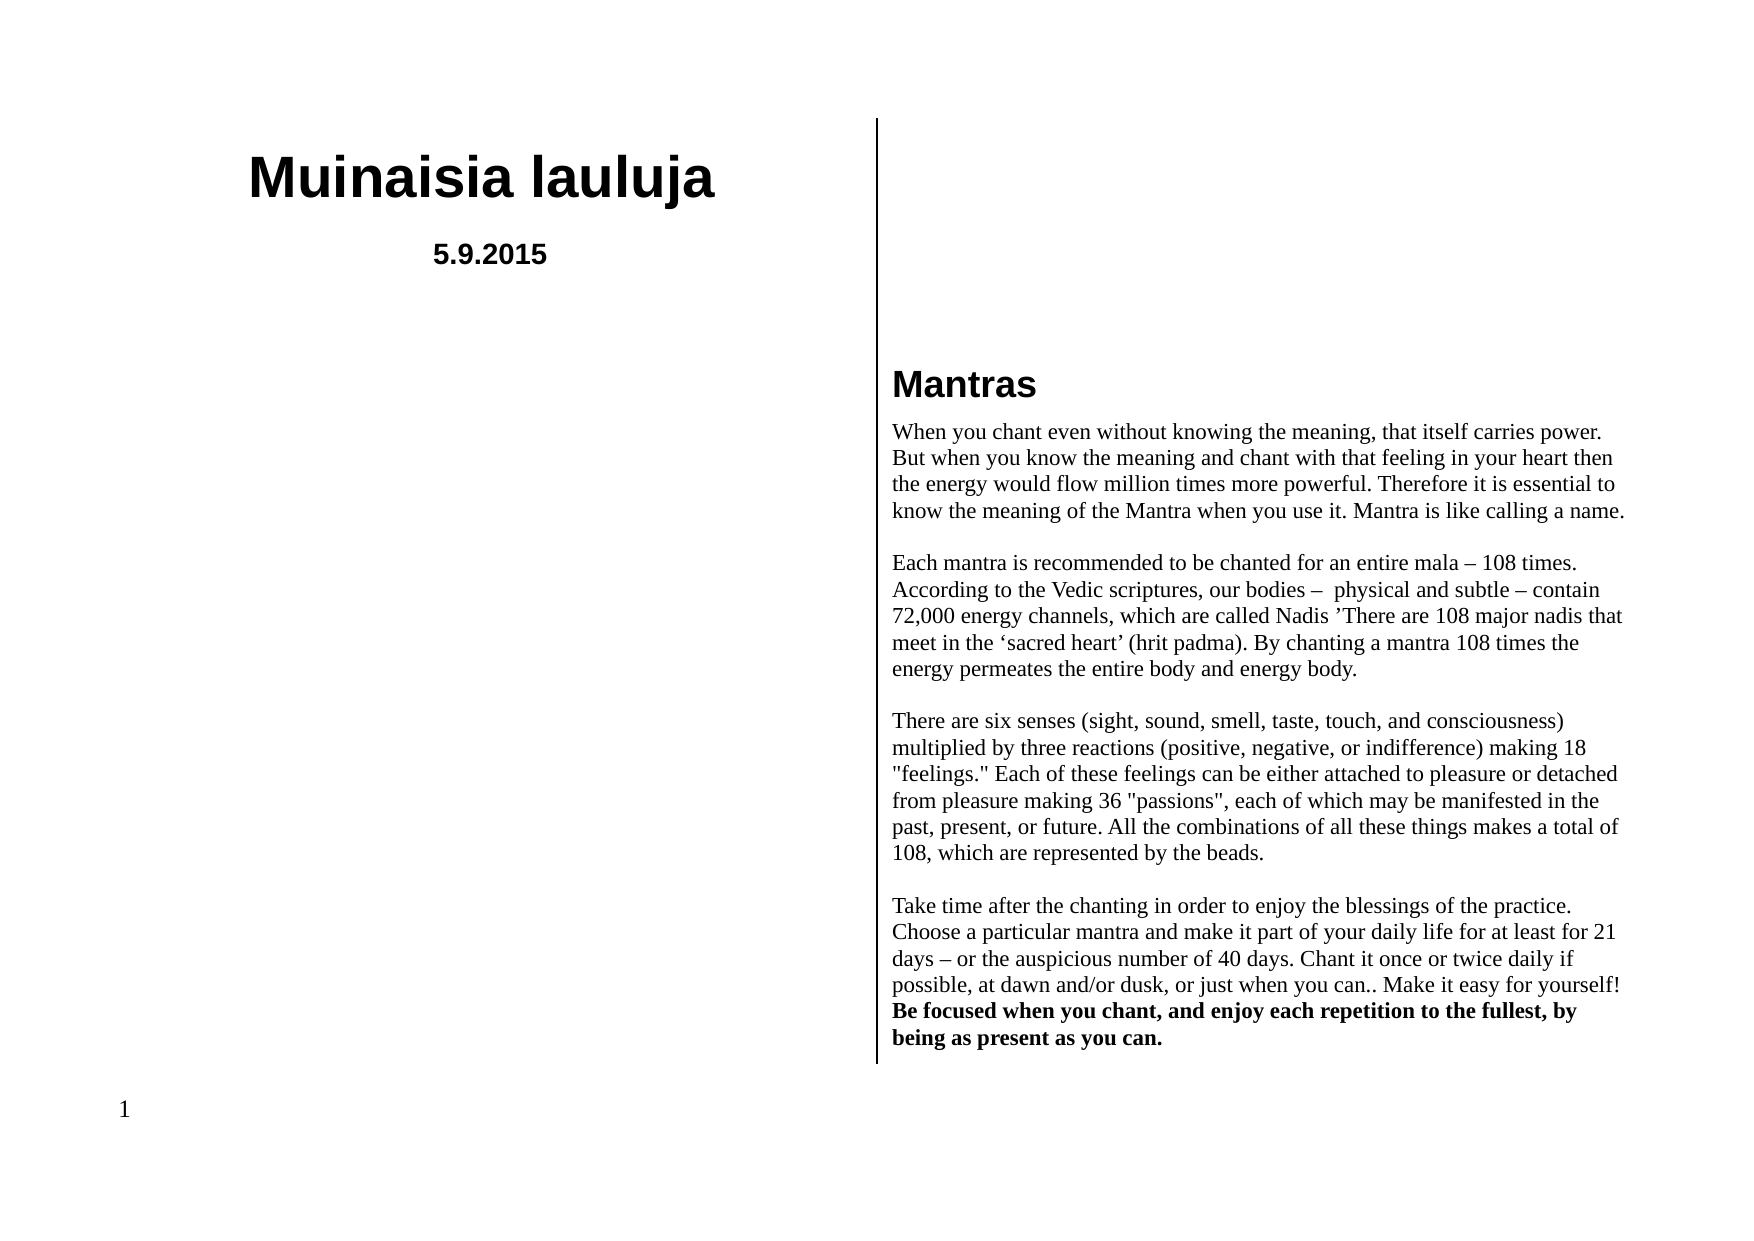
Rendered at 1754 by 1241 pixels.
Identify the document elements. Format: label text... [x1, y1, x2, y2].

text There are six senses (sight, sound, smell, taste, touch, and consciousness) multiplied by three reactions (positive, negative, or indifference) making 18 "feelings." Each of these feelings can be either attached to pleasure or detached from pleasure making 36 "passions", each of which may be manifested in the past, present, or future. All the combinations of all these things makes a total of 108, which are represented by the beads. [892, 708, 1635, 866]
subtitle 5.9.2015 [118, 237, 862, 271]
text When you chant even without knowing the meaning, that itself carries power. But when you know the meaning and chant with that feeling in your heart then the energy would flow million times more powerful. Therefore it is essential to know the meaning of the Mantra when you use it. Mantra is like calling a name. [892, 418, 1635, 523]
text Each mantra is recommended to be chanted for an entire mala – 108 times. According to the Vedic scriptures, our bodies – physical and subtle – contain 72,000 energy channels, which are called Nadis ’There are 108 major nadis that meet in the ‘sacred heart’ (hrit padma). By chanting a mantra 108 times the energy permeates the entire body and energy body. [892, 549, 1635, 681]
subtitle Mantras [892, 362, 1635, 405]
text Take time after the chanting in order to enjoy the blessings of the practice. Choose a particular mantra and make it part of your daily life for at least for 21 days – or the auspicious number of 40 days. Chant it once or twice daily if possible, at dawn and/or dusk, or just when you can.. Make it easy for yourself! Be focused when you chant, and enjoy each repetition to the fullest, by being as present as you can. [892, 892, 1635, 1050]
title Muinaisia lauluja [118, 143, 862, 210]
